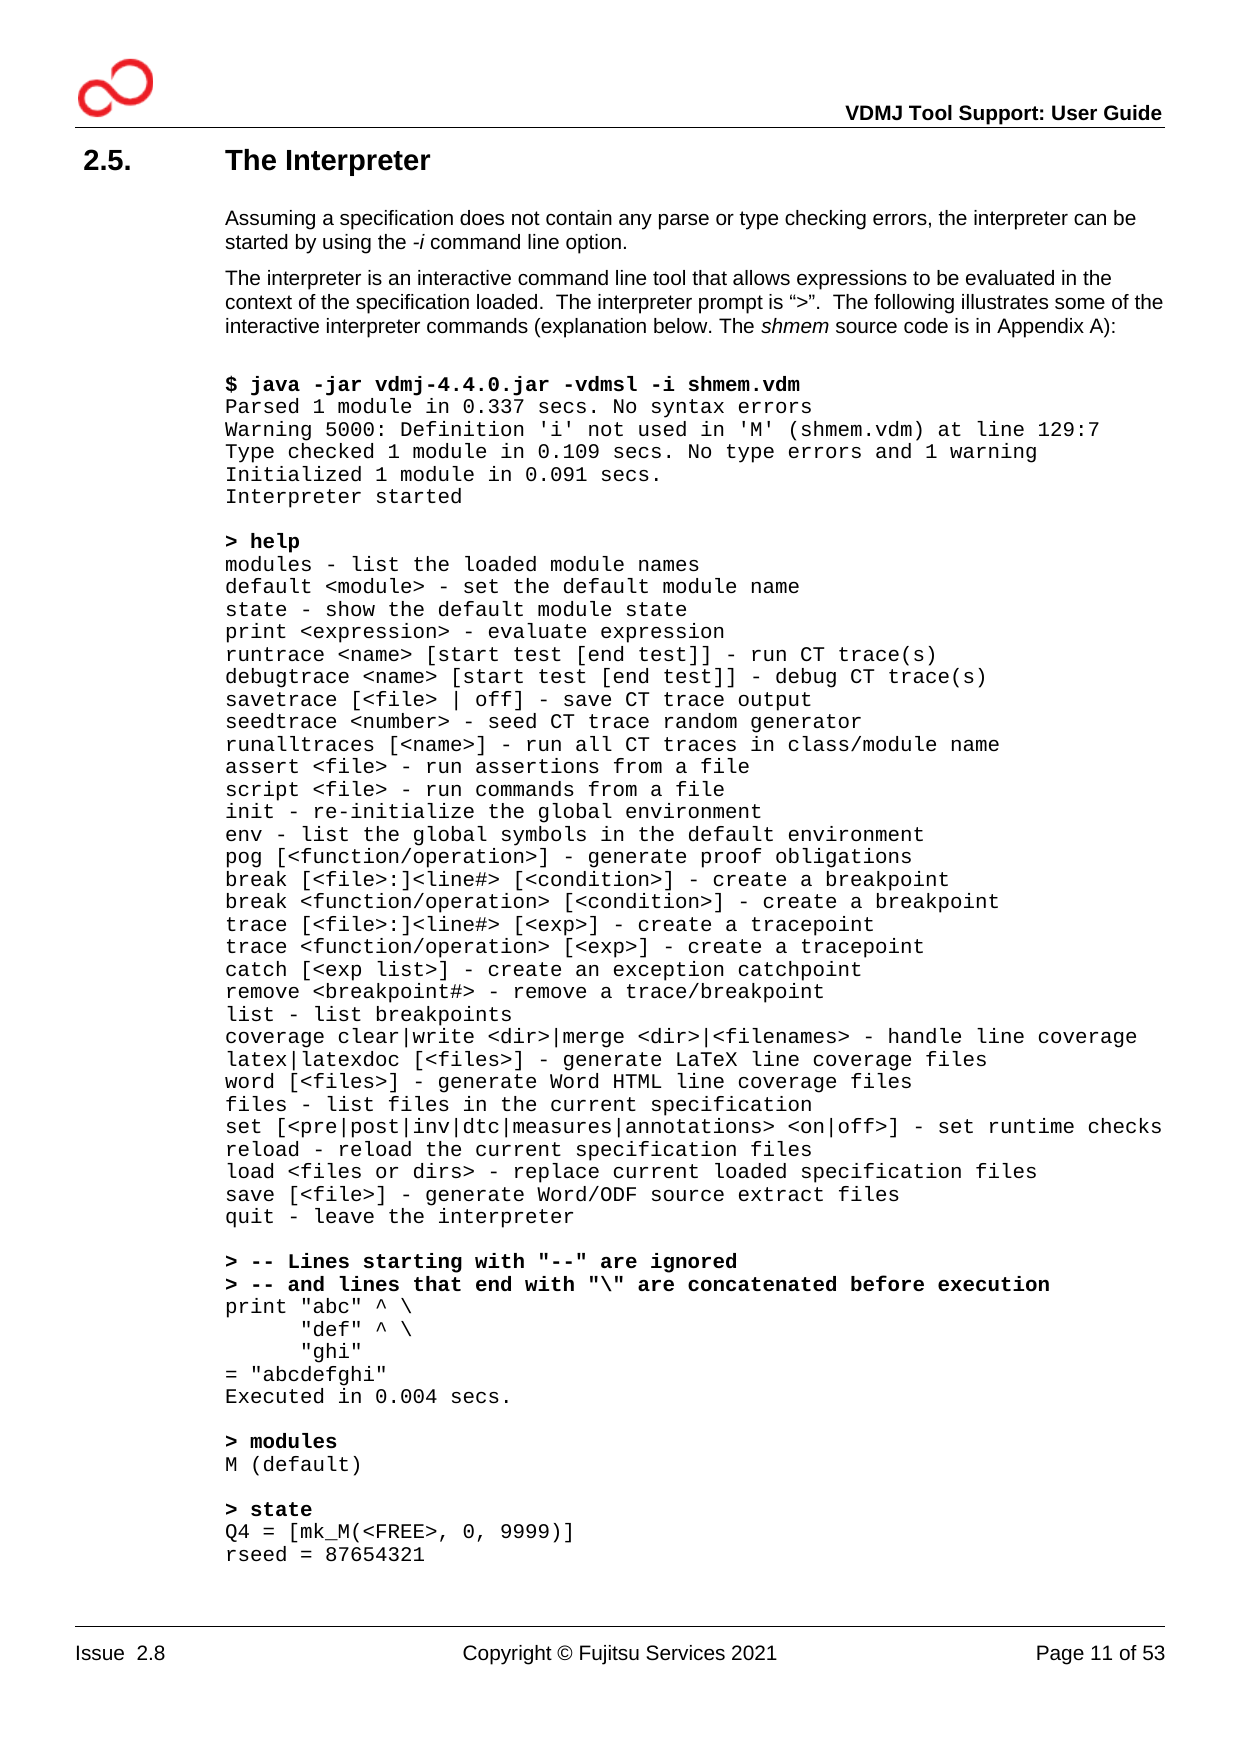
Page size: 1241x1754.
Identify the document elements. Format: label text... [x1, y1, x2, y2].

text print "abc" ^ \ [225, 1296, 1165, 1318]
text load <files or dirs> - replace current loaded specification files [225, 1161, 1165, 1183]
text Type checked 1 module in 0.109 secs. No type errors and 1 warning [225, 441, 1165, 463]
text state - show the default module state [225, 598, 1165, 621]
text Q4 = [mk_M(<FREE>, 0, 9999)] [225, 1521, 1165, 1543]
text latex|latexdoc [<files>] - generate LaTeX line coverage files [225, 1048, 1165, 1071]
text seedtrace <number> - seed CT trace random generator [225, 711, 1165, 733]
text save [<file>] - generate Word/ODF source extract files [225, 1183, 1165, 1206]
text M (default) [225, 1453, 1165, 1476]
text > help [225, 531, 1165, 553]
text trace <function/operation> [<exp>] - create a tracepoint [225, 936, 1165, 958]
text debugtrace <name> [start test [end test]] - debug CT trace(s) [225, 666, 1165, 688]
text = "abcdefghi" [225, 1363, 1165, 1386]
text Assuming a specification does not contain any parse or type checking errors, the interpreter can be started by using the -i command line option. [225, 206, 1165, 254]
text word [<files>] - generate Word HTML line coverage files [225, 1071, 1165, 1093]
text $ java -jar vdmj-4.4.0.jar -vdmsl -i shmem.vdm [225, 373, 1165, 396]
text > -- Lines starting with "--" are ignored [225, 1251, 1165, 1273]
text The interpreter is an interactive command line tool that allows expressions to be evaluated in the context of the specification loaded. The interpreter prompt is “>”. The following illustrates some of the interactive interpreter commands (explanation below. The shmem source code is in Appendix A): [225, 267, 1165, 338]
text > modules [225, 1431, 1165, 1453]
text runtrace <name> [start test [end test]] - run CT trace(s) [225, 643, 1165, 666]
text set [<pre|post|inv|dtc|measures|annotations> <on|off>] - set runtime checks [225, 1116, 1165, 1138]
text reload - reload the current specification files [225, 1138, 1165, 1161]
text Warning 5000: Definition 'i' not used in 'M' (shmem.vdm) at line 129:7 [225, 418, 1165, 441]
text rseed = 87654321 [225, 1543, 1165, 1566]
text runalltraces [<name>] - run all CT traces in class/module name [225, 733, 1165, 756]
subtitle The Interpreter [75, 143, 1165, 176]
text Interpreter started [225, 486, 1165, 508]
text Parsed 1 module in 0.337 secs. No syntax errors [225, 396, 1165, 418]
text init - re-initialize the global environment [225, 801, 1165, 823]
text Executed in 0.004 secs. [225, 1386, 1165, 1408]
text break <function/operation> [<condition>] - create a breakpoint [225, 891, 1165, 913]
text print <expression> - evaluate expression [225, 621, 1165, 643]
text modules - list the loaded module names [225, 553, 1165, 576]
text env - list the global symbols in the default environment [225, 823, 1165, 846]
text assert <file> - run assertions from a file [225, 756, 1165, 778]
text "def" ^ \ [225, 1318, 1165, 1341]
text > -- and lines that end with "\" are concatenated before execution [225, 1273, 1165, 1296]
text break [<file>:]<line#> [<condition>] - create a breakpoint [225, 868, 1165, 891]
text trace [<file>:]<line#> [<exp>] - create a tracepoint [225, 913, 1165, 936]
text coverage clear|write <dir>|merge <dir>|<filenames> - handle line coverage [225, 1026, 1165, 1048]
text > state [225, 1498, 1165, 1521]
text quit - leave the interpreter [225, 1206, 1165, 1228]
text script <file> - run commands from a file [225, 778, 1165, 801]
text files - list files in the current specification [225, 1093, 1165, 1116]
text Initialized 1 module in 0.091 secs. [225, 463, 1165, 486]
text remove <breakpoint#> - remove a trace/breakpoint [225, 981, 1165, 1003]
text default <module> - set the default module name [225, 576, 1165, 598]
text catch [<exp list>] - create an exception catchpoint [225, 958, 1165, 981]
picture [78, 52, 153, 127]
text pog [<function/operation>] - generate proof obligations [225, 846, 1165, 868]
text savetrace [<file> | off] - save CT trace output [225, 688, 1165, 711]
text "ghi" [225, 1341, 1165, 1363]
text list - list breakpoints [225, 1003, 1165, 1026]
